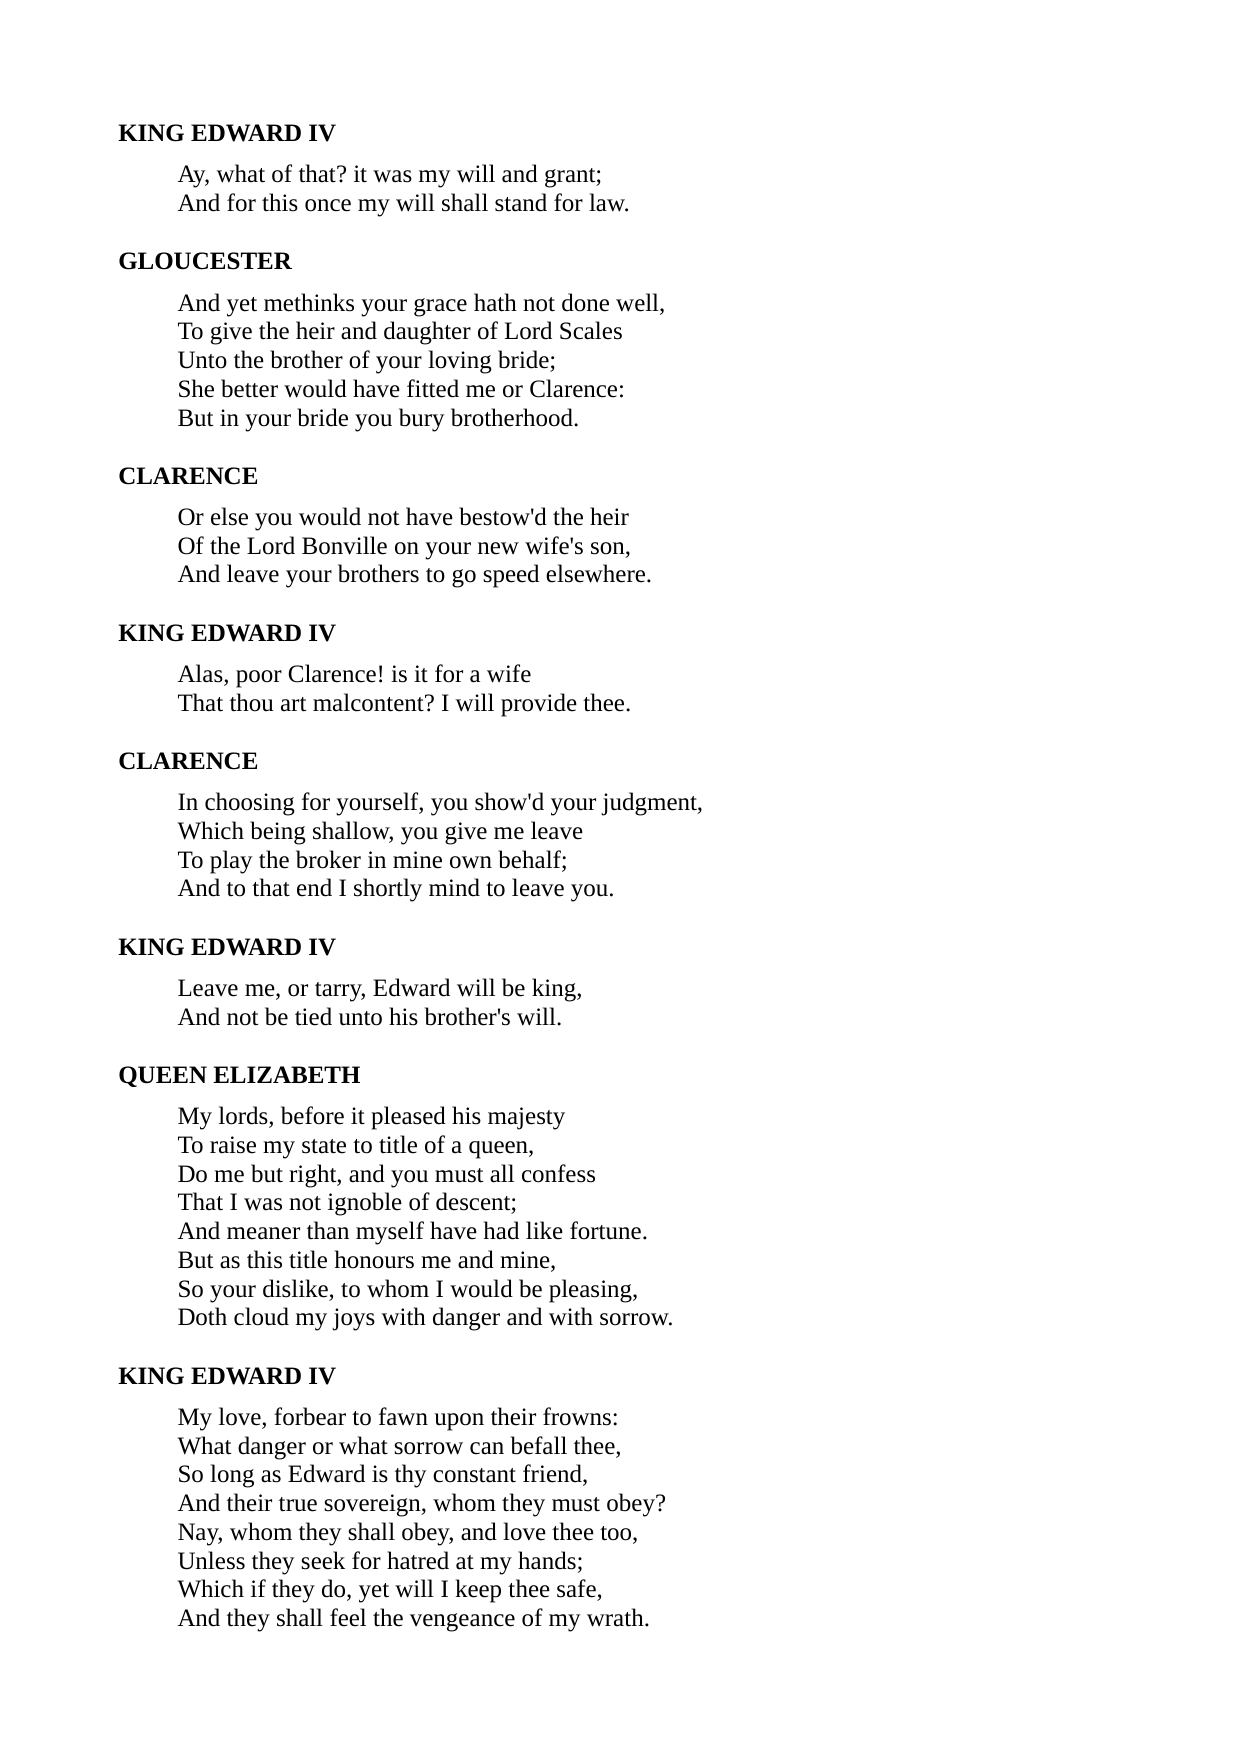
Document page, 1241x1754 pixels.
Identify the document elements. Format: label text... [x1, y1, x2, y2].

text KING EDWARD IV [118, 932, 1122, 961]
text CLARENCE [118, 461, 1122, 489]
text KING EDWARD IV [118, 118, 1122, 147]
text And yet methinks your grace hath not done well, To give the heir and daughter of Lord Scales Unto the brother of your loving bride; She better would have fitted me or Clarence: But in your bride you bury brotherhood. [177, 288, 1063, 431]
text QUEEN ELIZABETH [118, 1060, 1122, 1089]
text CLARENCE [118, 746, 1122, 775]
text KING EDWARD IV [118, 1361, 1122, 1389]
text Alas, poor Clarence! is it for a wife That thou art malcontent? I will provide thee. [177, 659, 1063, 717]
text My love, forbear to fawn upon their frowns: What danger or what sorrow can befall thee, So long as Edward is thy constant friend, And their true sovereign, whom they must obey? Nay, whom they shall obey, and love thee too, Unless they seek for hatred at my hands; Which if they do, yet will I keep thee safe, And they shall feel the vengeance of my wrath. [177, 1402, 1063, 1632]
text Leave me, or tarry, Edward will be king, And not be tied unto his brother's will. [177, 973, 1063, 1031]
text KING EDWARD IV [118, 618, 1122, 647]
text GLOUCESTER [118, 246, 1122, 275]
text In choosing for yourself, you show'd your judgment, Which being shallow, you give me leave To play the broker in mine own behalf; And to that end I shortly mind to leave you. [177, 787, 1063, 902]
text My lords, before it pleased his majesty To raise my state to title of a queen, Do me but right, and you must all confess That I was not ignoble of descent; And meaner than myself have had like fortune. But as this title honours me and mine, So your dislike, to whom I would be pleasing, Doth cloud my joys with danger and with sorrow. [177, 1101, 1063, 1331]
text Ay, what of that? it was my will and grant; And for this once my will shall stand for law. [177, 159, 1063, 217]
text Or else you would not have bestow'd the heir Of the Lord Bonville on your new wife's son, And leave your brothers to go speed elsewhere. [177, 502, 1063, 588]
